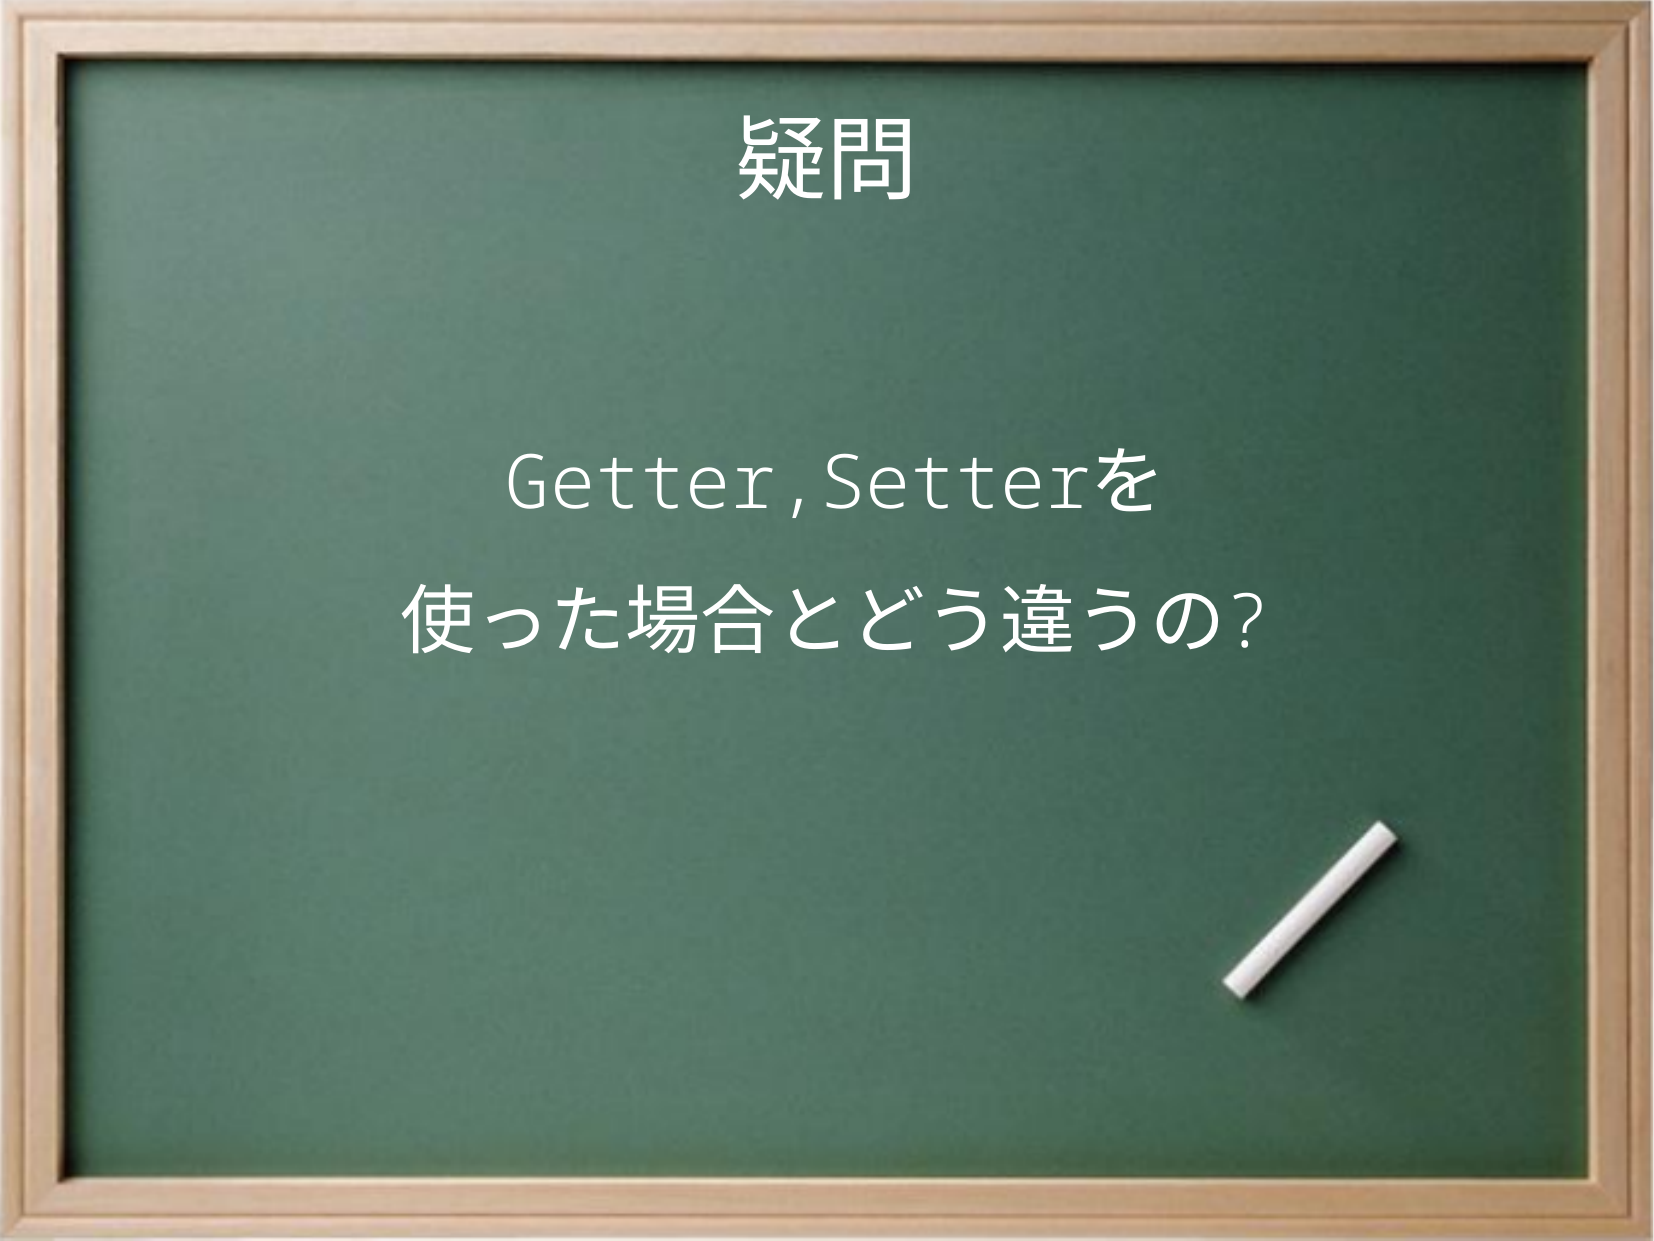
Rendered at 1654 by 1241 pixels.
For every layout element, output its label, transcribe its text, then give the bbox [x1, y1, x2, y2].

list Getter,Setterを 使った場合とどう違うの? [82, 290, 1571, 1094]
title 疑問 [82, 56, 1571, 250]
picture [0, 0, 1654, 1241]
